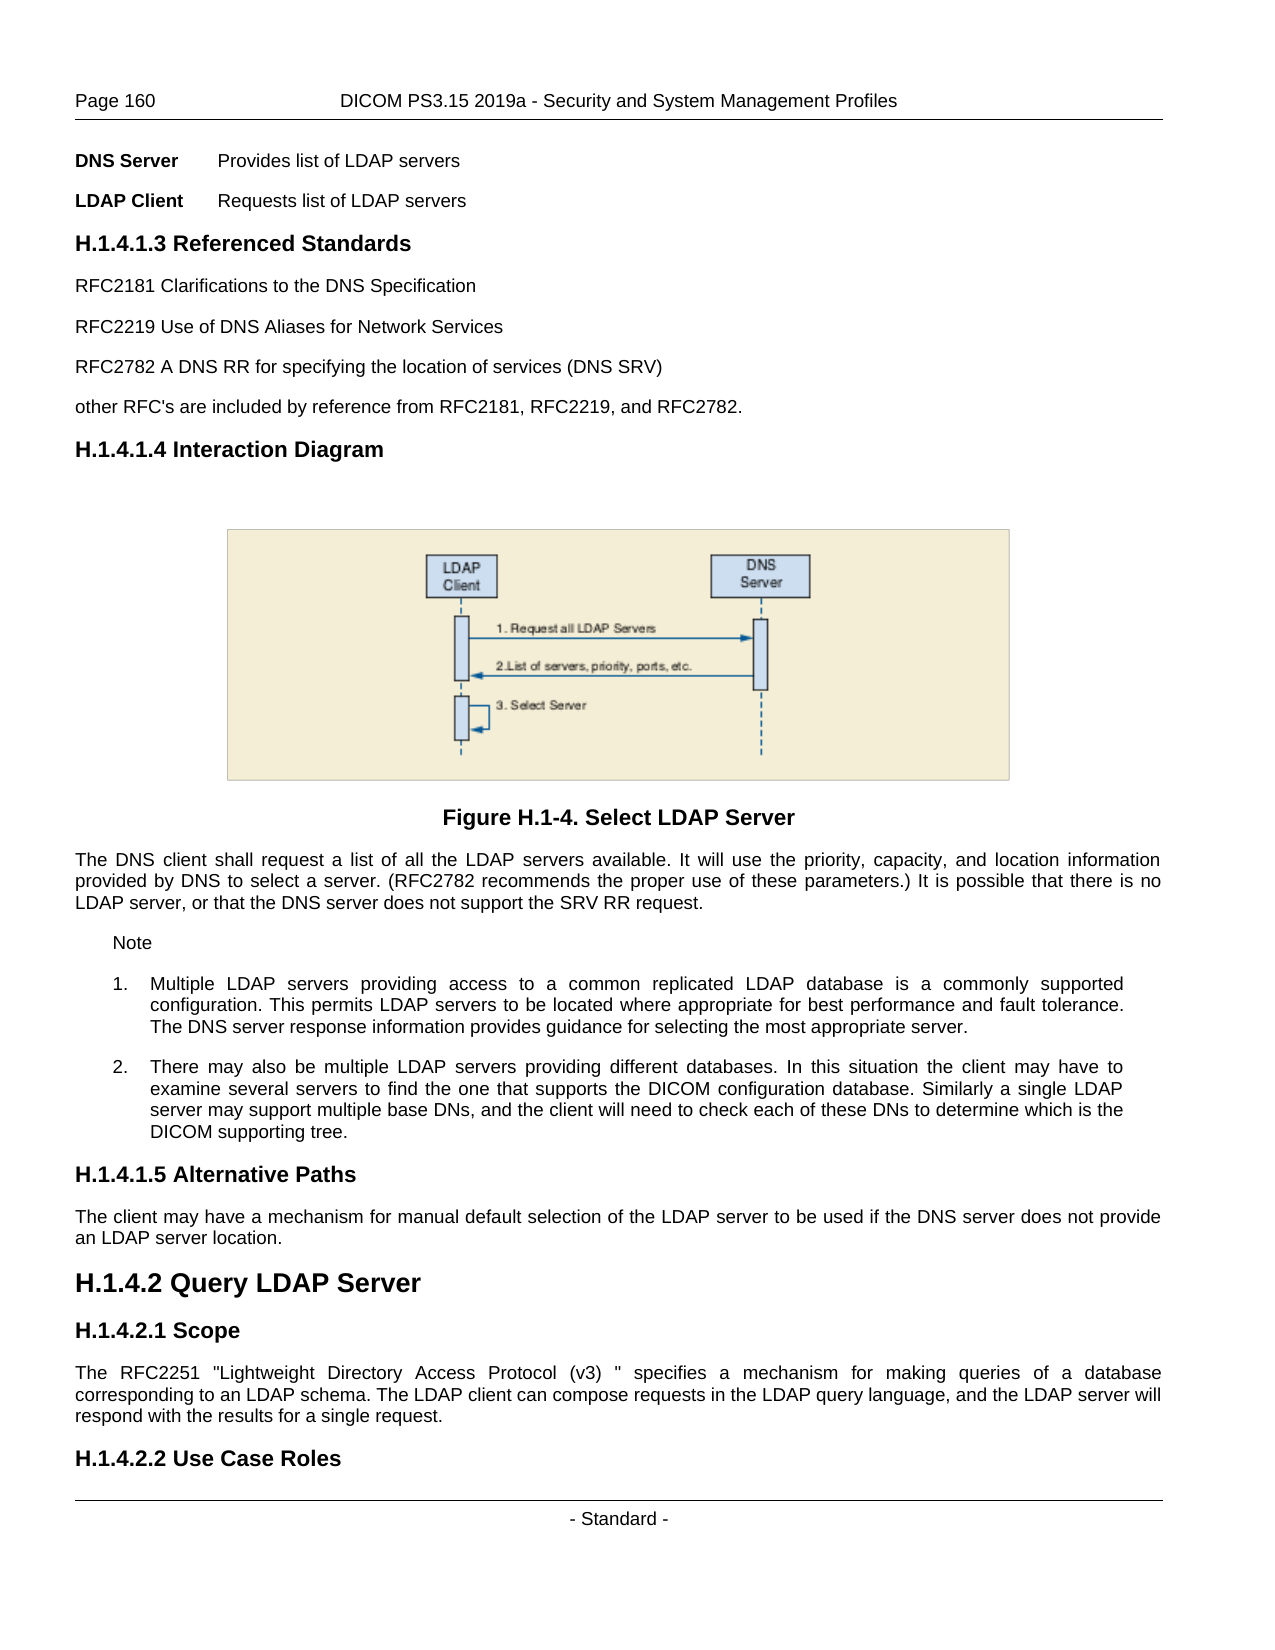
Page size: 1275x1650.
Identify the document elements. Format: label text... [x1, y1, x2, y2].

text other RFC's are included by reference from RFC2181, RFC2219, and RFC2782. [75, 396, 1162, 418]
text RFC2219 Use of DNS Aliases for Network Services [75, 316, 1162, 337]
text LDAP Client Requests list of LDAP servers [75, 190, 1162, 212]
text H.1.4.1.4 Interaction Diagram [75, 436, 1162, 462]
text Figure H.1-4. Select LDAP Server [75, 804, 1162, 830]
text H.1.4.1.3 Referenced Standards [75, 231, 1162, 256]
list Multiple LDAP servers providing access to a common replicated LDAP database is a commonly supported configuration. This permits LDAP servers to be located where appropriate for best performance and fault tolerance. The DNS server response information provides guidance for selecting the most appropriate server. [112, 972, 1125, 1037]
text H.1.4.2.2 Use Case Roles [75, 1445, 1162, 1471]
text The RFC2251 "Lightweight Directory Access Protocol (v3) " specifies a mechanism for making queries of a database corresponding to an LDAP schema. The LDAP client can compose requests in the LDAP query language, and the LDAP server will respond with the results for a single request. [75, 1362, 1162, 1427]
text H.1.4.1.5 Alternative Paths [75, 1161, 1162, 1187]
text H.1.4.2 Query LDAP Server [75, 1267, 1162, 1299]
text RFC2181 Clarifications to the DNS Specification [75, 275, 1162, 297]
text H.1.4.2.1 Scope [75, 1317, 1162, 1343]
text The DNS client shall request a list of all the LDAP servers available. It will use the priority, capacity, and location information provided by DNS to select a server. (RFC2782 recommends the proper use of these parameters.) It is possible that there is no LDAP server, or that the DNS server does not support the SRV RR request. [75, 849, 1162, 913]
picture [226, 528, 1011, 782]
text RFC2782 A DNS RR for specifying the location of services (DNS SRV) [75, 356, 1162, 377]
text The client may have a mechanism for manual default selection of the LDAP server to be used if the DNS server does not provide an LDAP server location. [75, 1206, 1162, 1249]
list There may also be multiple LDAP servers providing different databases. In this situation the client may have to examine several servers to find the one that supports the DICOM configuration database. Similarly a single LDAP server may support multiple base DNs, and the client will need to check each of these DNs to determine which is the DICOM supporting tree. [112, 1056, 1125, 1142]
text DNS Server Provides list of LDAP servers [75, 150, 1162, 172]
text Note [112, 932, 1125, 954]
